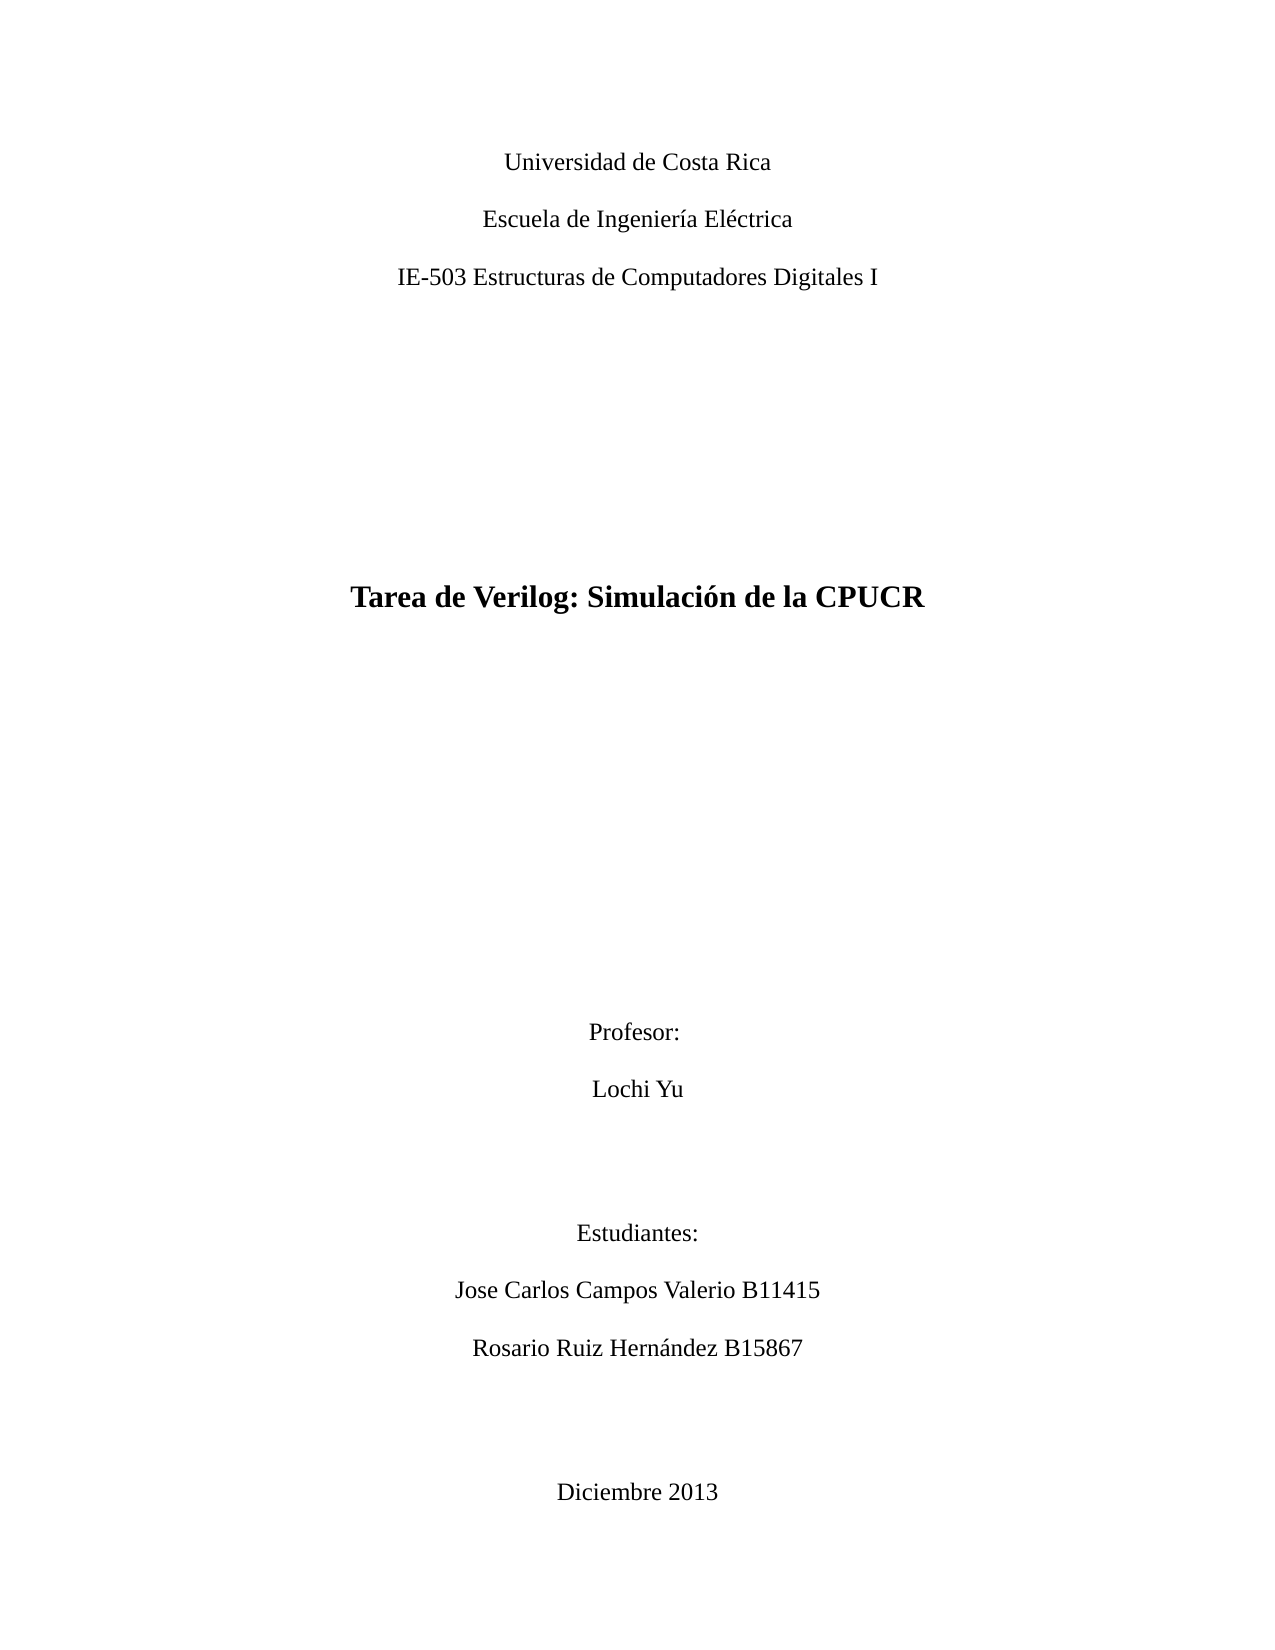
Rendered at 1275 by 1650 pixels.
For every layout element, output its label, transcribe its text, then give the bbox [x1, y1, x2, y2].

text Universidad de Costa Rica [118, 147, 1157, 176]
text Rosario Ruiz Hernández B15867 [118, 1333, 1157, 1362]
text Lochi Yu [118, 1074, 1157, 1103]
text Escuela de Ingeniería Eléctrica [118, 204, 1157, 233]
text Profesor: [118, 1017, 1157, 1045]
text Estudiantes: [118, 1218, 1157, 1247]
text Diciembre 2013 [118, 1477, 1157, 1505]
text IE-503 Estructuras de Computadores Digitales I [118, 262, 1157, 291]
text Jose Carlos Campos Valerio B11415 [118, 1275, 1157, 1304]
text Tarea de Verilog: Simulación de la CPUCR [118, 578, 1157, 614]
